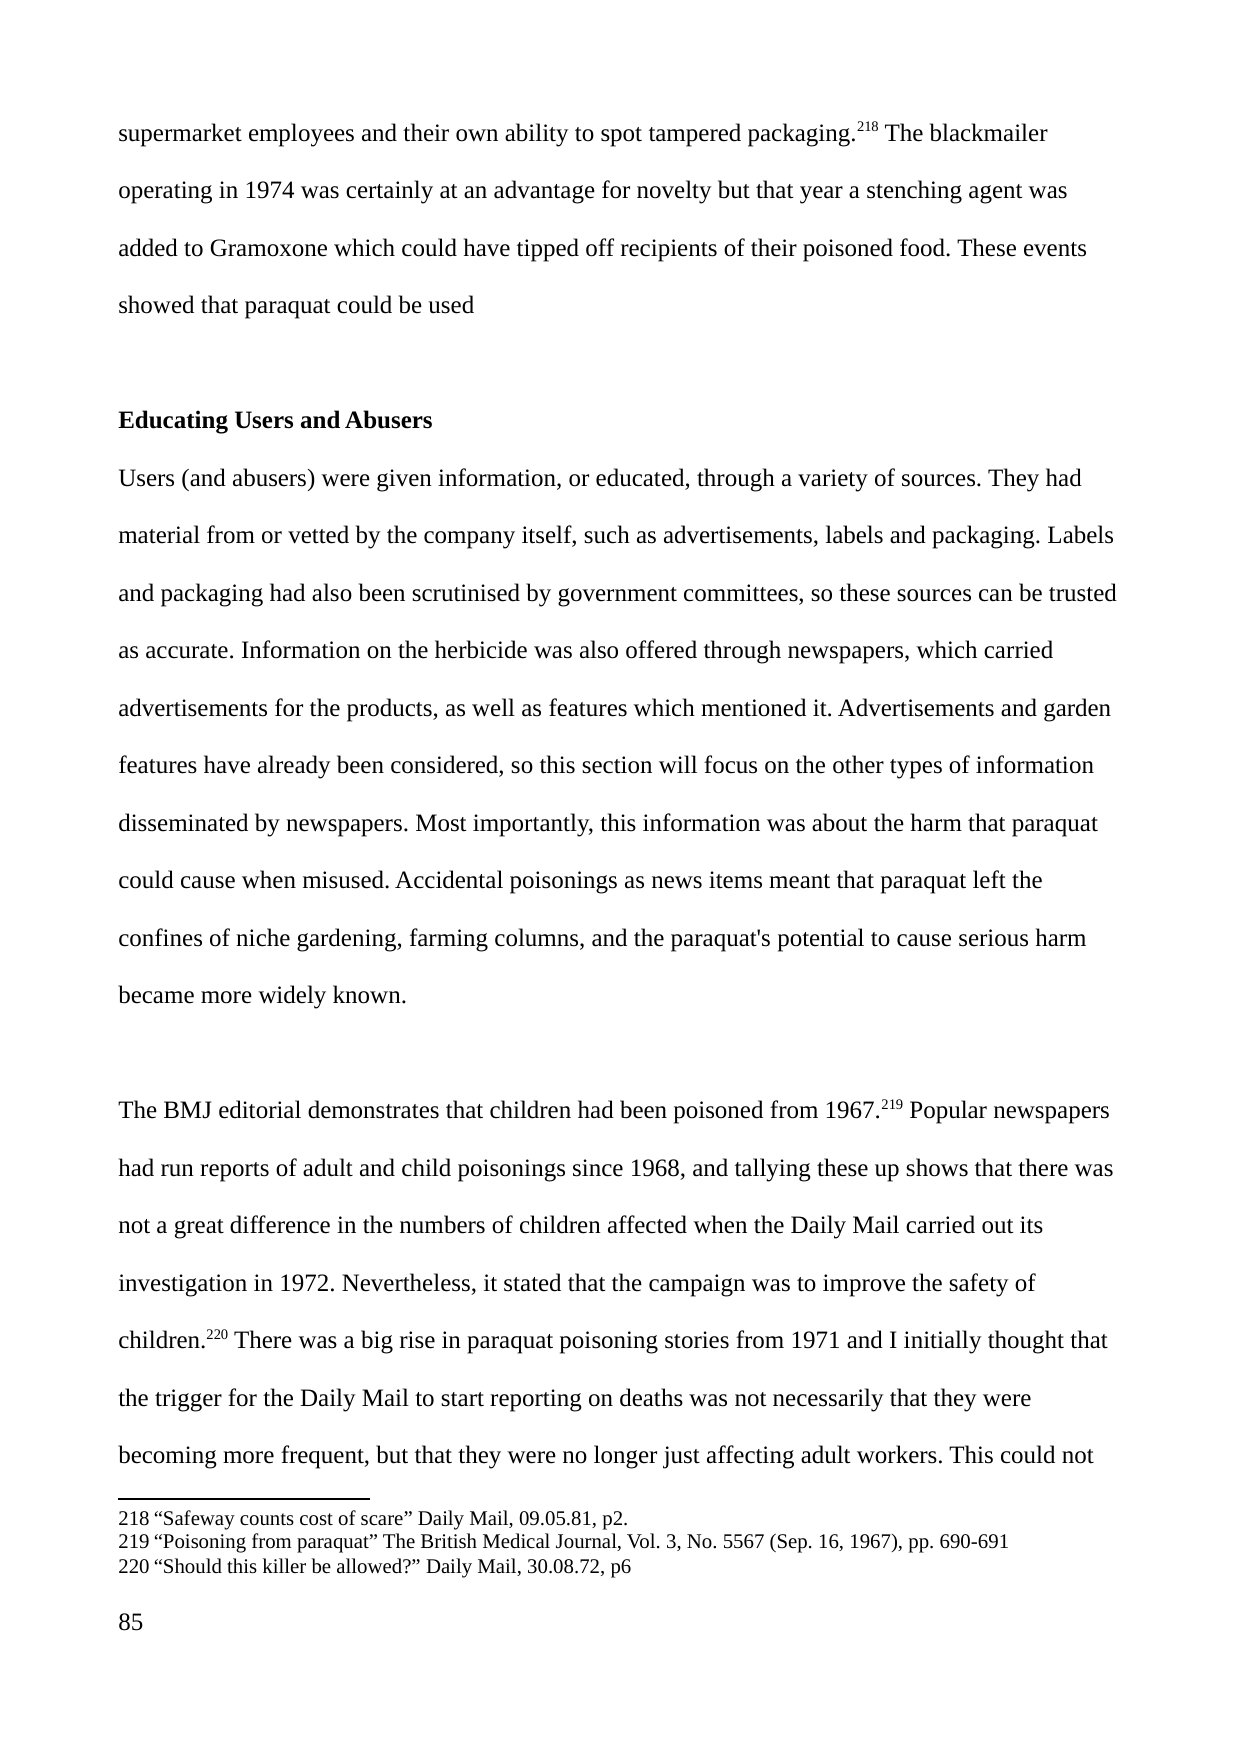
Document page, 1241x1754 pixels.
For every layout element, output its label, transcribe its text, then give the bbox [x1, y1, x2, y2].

text “Poisoning from paraquat” The British Medical Journal, Vol. 3, No. 5567 (Sep. 16, 1967), pp. 690-691 [118, 1529, 1122, 1553]
text Educating Users and Abusers [118, 406, 1122, 434]
text The BMJ editorial demonstrates that children had been poisoned from 1967. Popular newspapers had run reports of adult and child poisonings since 1968, and tallying these up shows that there was not a great difference in the numbers of children affected when the Daily Mail carried out its investigation in 1972. Nevertheless, it stated that the campaign was to improve the safety of children. There was a big rise in paraquat poisoning stories from 1971 and I initially thought that the trigger for the Daily Mail to start reporting on deaths was not necessarily that they were becoming more frequent, but that they were no longer just affecting adult workers. This could not [118, 1096, 1122, 1469]
text “Safeway counts cost of scare” Daily Mail, 09.05.81, p2. [118, 1505, 1122, 1529]
text Users (and abusers) were given information, or educated, through a variety of sources. They had material from or vetted by the company itself, such as advertisements, labels and packaging. Labels and packaging had also been scrutinised by government committees, so these sources can be trusted as accurate. Information on the herbicide was also offered through newspapers, which carried advertisements for the products, as well as features which mentioned it. Advertisements and garden features have already been considered, so this section will focus on the other types of information disseminated by newspapers. Most importantly, this information was about the harm that paraquat could cause when misused. Accidental poisonings as news items meant that paraquat left the confines of niche gardening, farming columns, and the paraquat's potential to cause serious harm became more widely known. [118, 463, 1122, 1009]
text supermarket employees and their own ability to spot tampered packaging. The blackmailer operating in 1974 was certainly at an advantage for novelty but that year a stenching agent was added to Gramoxone which could have tipped off recipients of their poisoned food. These events showed that paraquat could be used [118, 118, 1122, 319]
text “Should this killer be allowed?” Daily Mail, 30.08.72, p6 [118, 1553, 1122, 1578]
